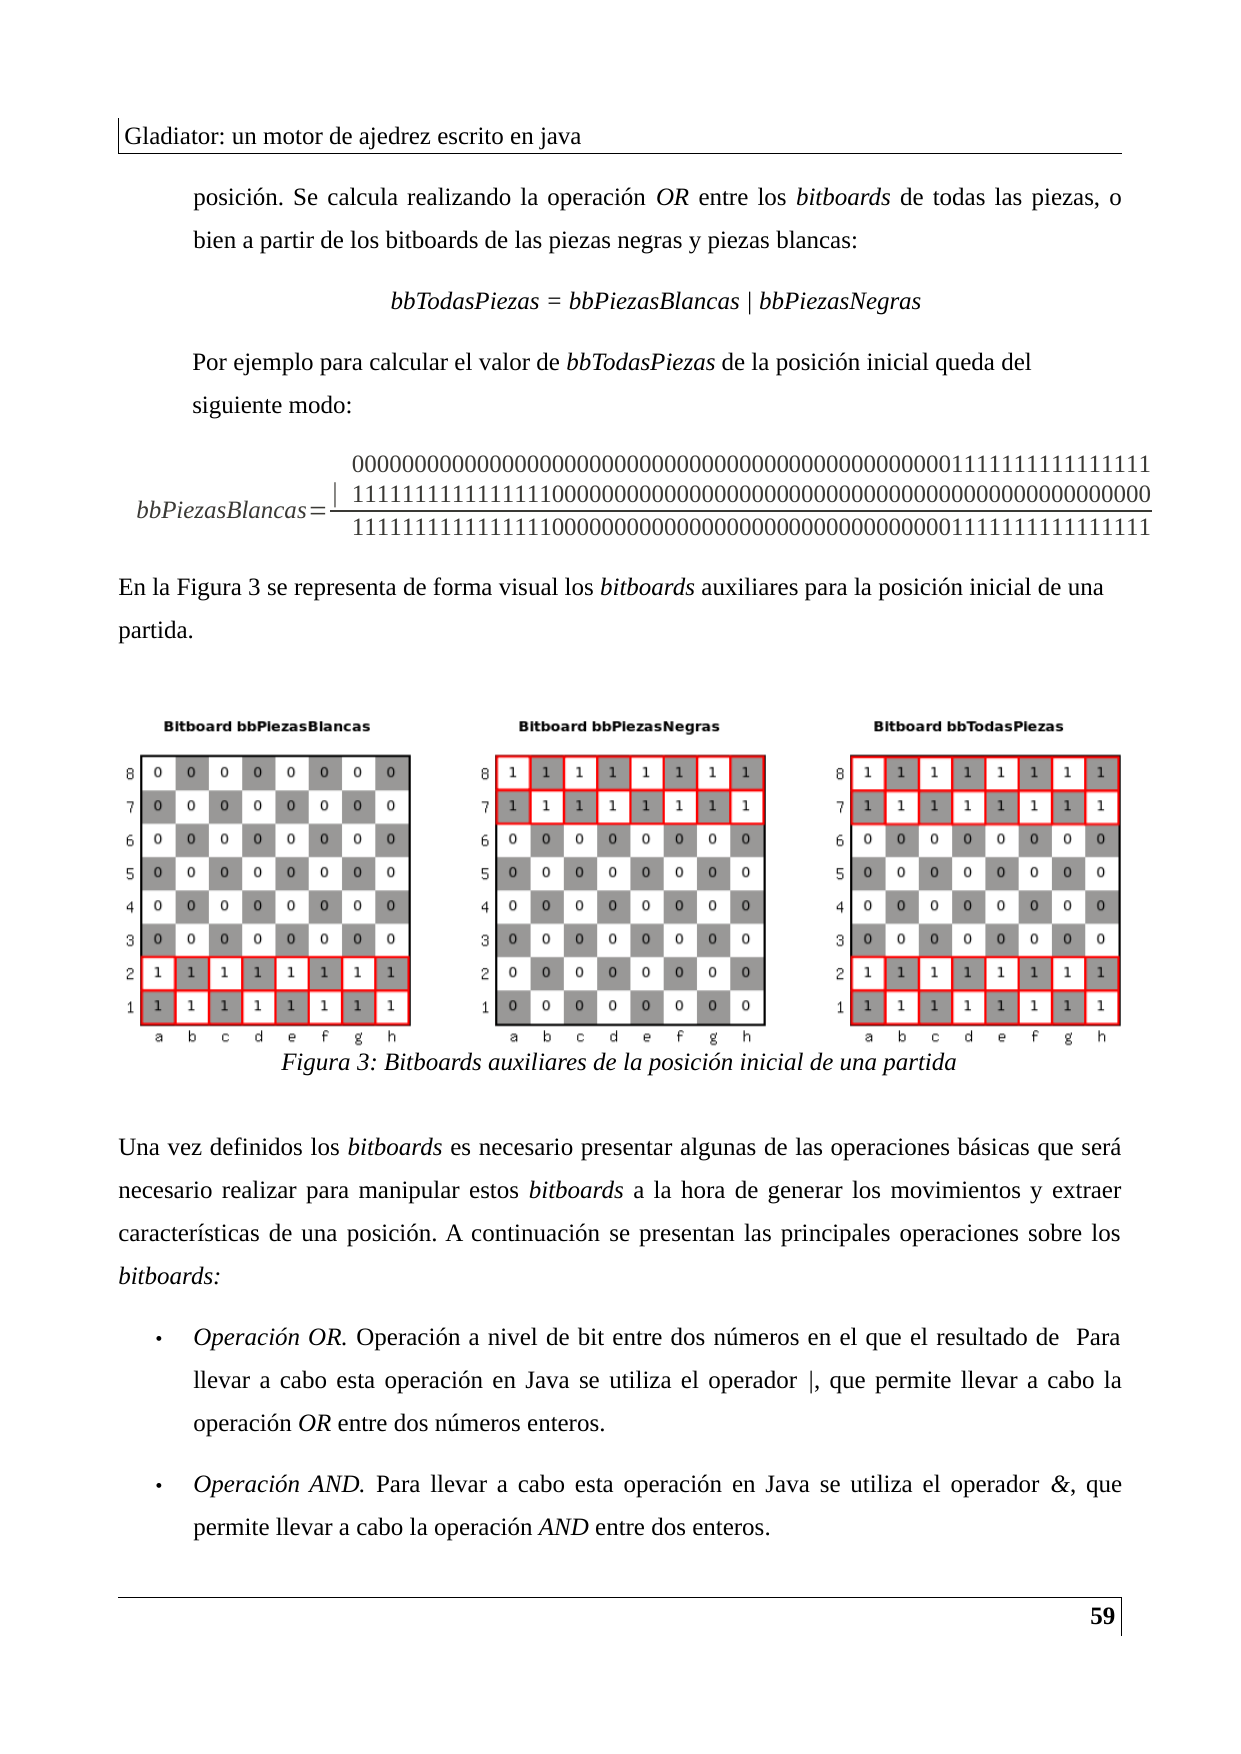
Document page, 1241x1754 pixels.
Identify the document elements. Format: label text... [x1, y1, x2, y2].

list Operación AND. Para llevar a cabo esta operación en Java se utiliza el operador &, que permite llevar a cabo la operación AND entre dos enteros. [156, 1469, 1122, 1541]
text Por ejemplo para calcular el valor de bbTodasPiezas de la posición inicial queda del siguiente modo: [192, 347, 1122, 419]
list posición. Se calcula realizando la operación OR entre los bitboards de todas las piezas, o bien a partir de los bitboards de las piezas negras y piezas blancas: [156, 182, 1122, 254]
list Operación OR. Operación a nivel de bit entre dos números en el que el resultado de Para llevar a cabo esta operación en Java se utiliza el operador |, que permite llevar a cabo la operación OR entre dos números enteros. [156, 1322, 1122, 1437]
text [118, 676, 1122, 718]
text Una vez definidos los bitboards es necesario presentar algunas de las operaciones básicas que será necesario realizar para manipular estos bitboards a la hora de generar los movimientos y extraer características de una posición. A continuación se presentan las principales operaciones sobre los bitboards: [118, 1076, 1122, 1290]
text En la Figura 3 se representa de forma visual los bitboards auxiliares para la posición inicial de una partida. [118, 572, 1122, 644]
text Figura 3: Bitboards auxiliares de la posición inicial de una partida [118, 1048, 1122, 1076]
list bbTodasPiezas = bbPiezasBlancas | bbPiezasNegras [154, 286, 1122, 315]
picture [118, 718, 1123, 1048]
